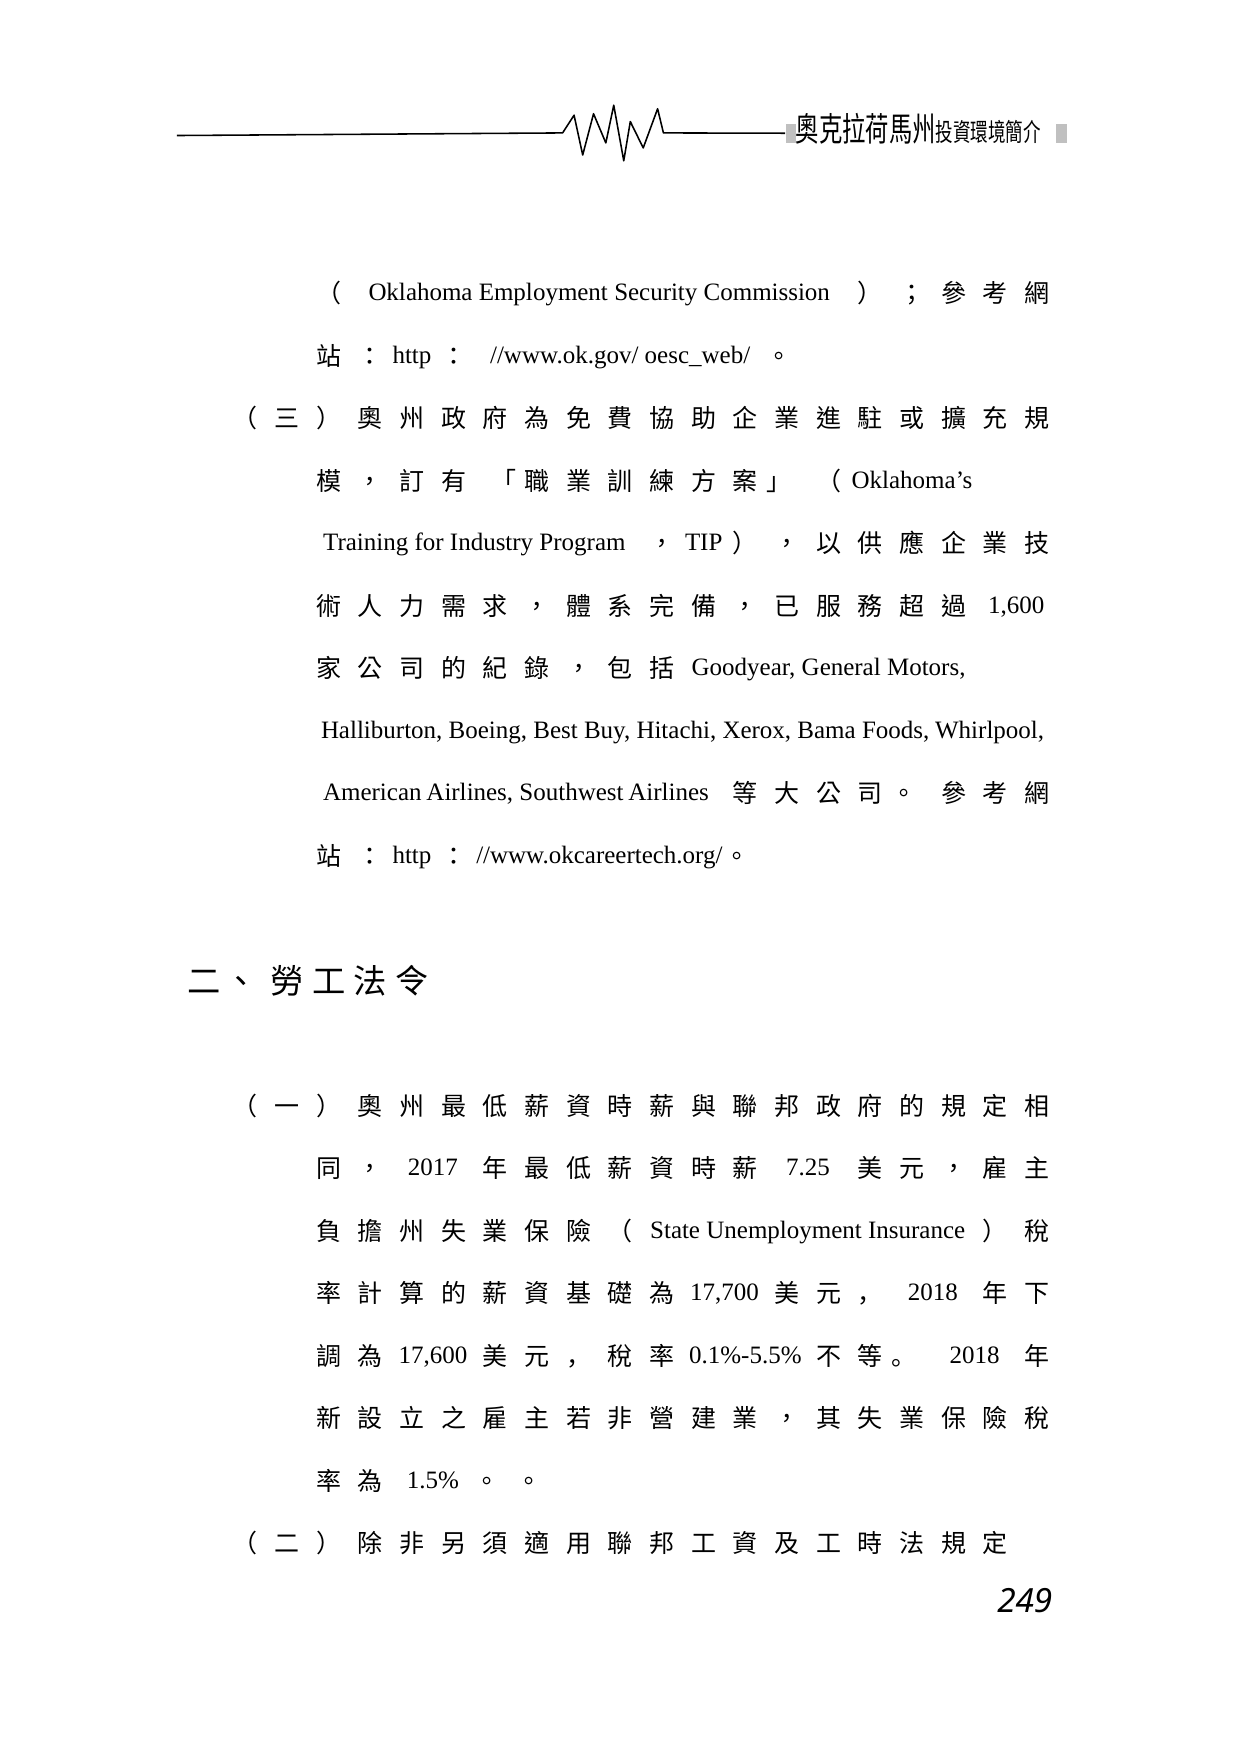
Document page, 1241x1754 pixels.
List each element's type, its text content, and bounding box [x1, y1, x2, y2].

text （Oklahoma Employment Security Commission）；參考網站：http：//www.ok.gov/ oesc_web/。 [207, 250, 1058, 375]
text （三）奧州政府為免費協助企業進駐或擴充規模，訂有「職業訓練方案」（Oklahoma’s Training for Industry Program，TIP），以供應企業技術人力需求，體系完備，已服務超過1,600家公司的紀錄，包括Goodyear, General Motors, Halliburton, Boeing, Best Buy, Hitachi, Xerox, Bama Foods, Whirlpool, American Airlines, Southwest Airlines等大公司。參考網站：http：//www.okcareertech.org/。 [207, 375, 1058, 875]
text 二、勞工法令 [183, 938, 1058, 1000]
text （二）除非另須適用聯邦工資及工時法規定 [207, 1500, 1058, 1563]
text （一）奧州最低薪資時薪與聯邦政府的規定相同，2017年最低薪資時薪7.25美元，雇主負擔州失業保險（State Unemployment Insurance）稅率計算的薪資基礎為17,700美元，2018年下調為17,600美元，稅率0.1%-5.5%不等。2018年新設立之雇主若非營建業，其失業保險稅率為1.5%。。 [207, 1063, 1058, 1500]
